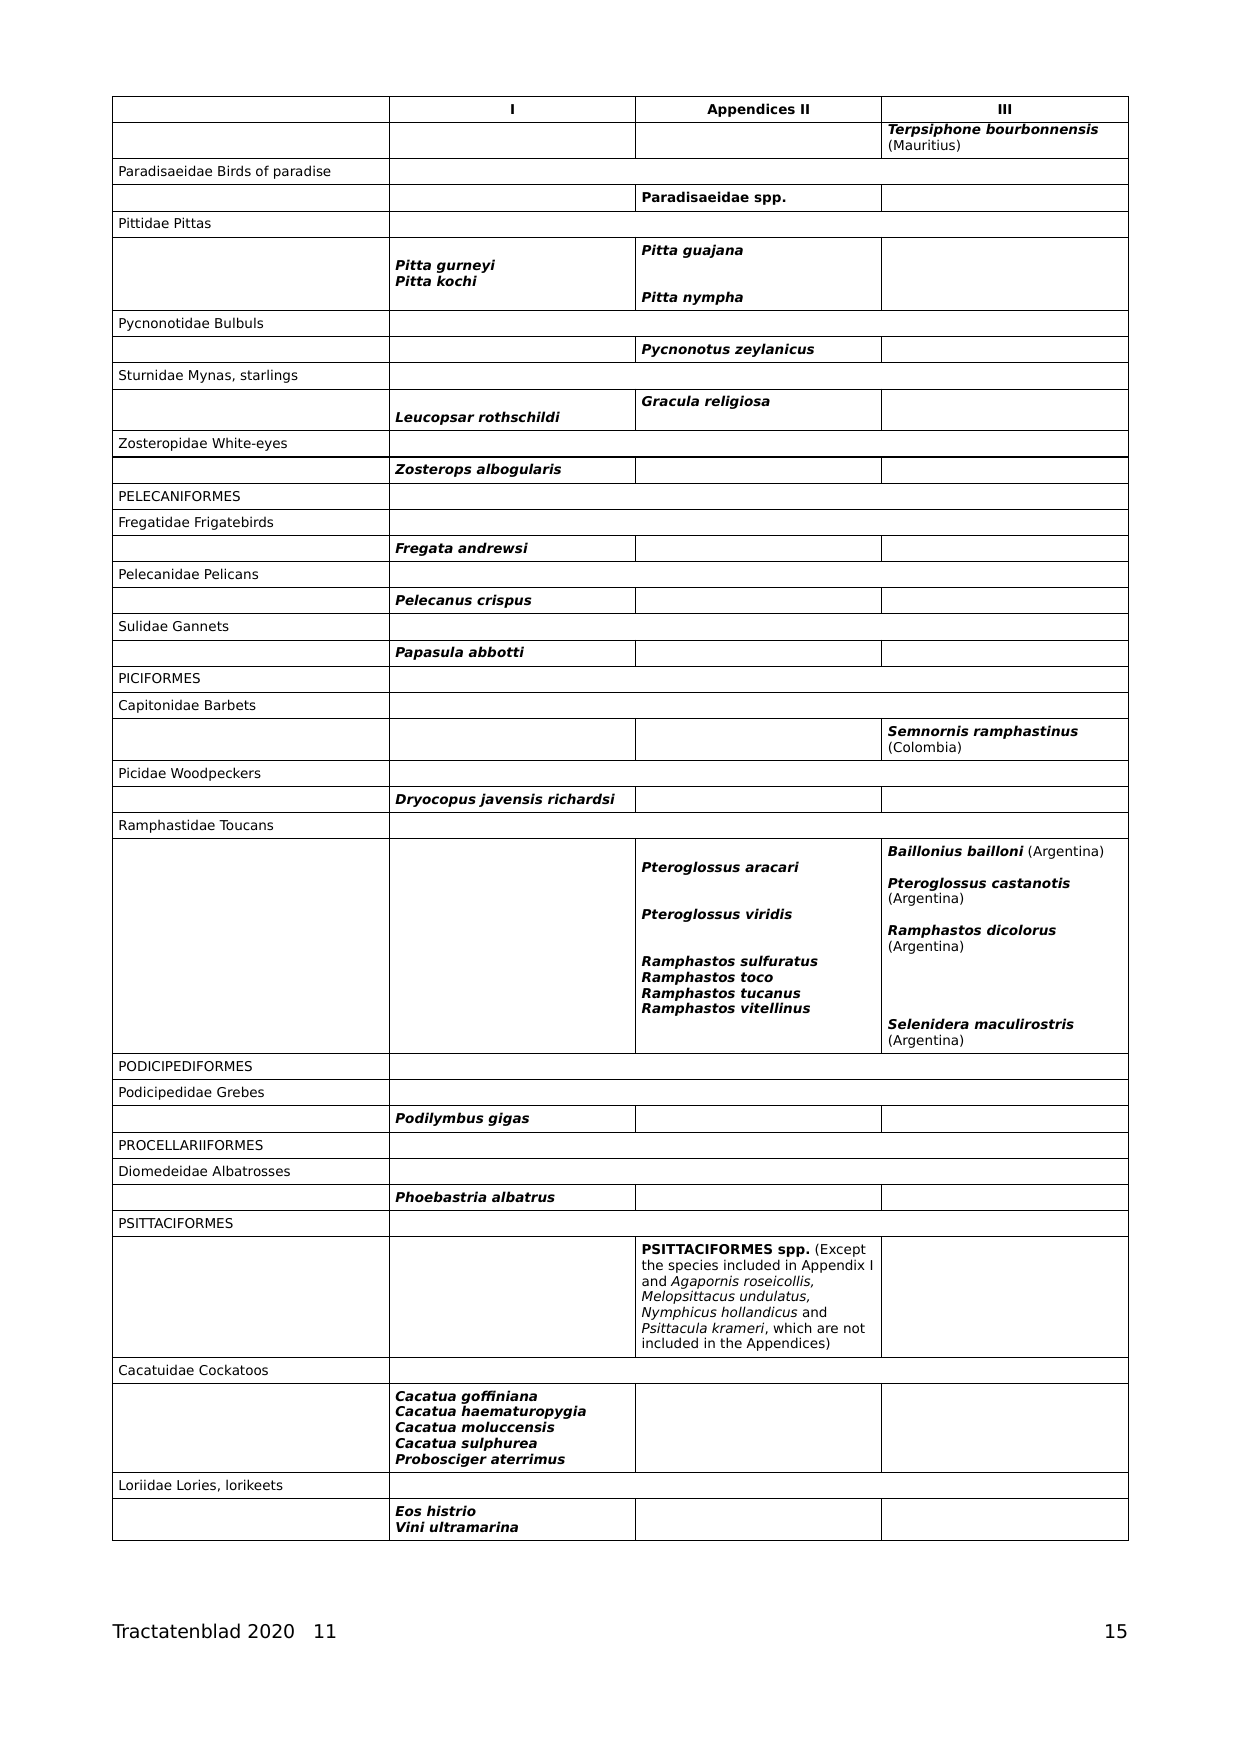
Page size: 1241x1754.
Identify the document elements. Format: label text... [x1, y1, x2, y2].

table_cell [882, 536, 1128, 561]
table_cell [113, 536, 389, 561]
table_cell [390, 1001, 635, 1017]
table_cell [390, 1159, 1128, 1184]
table_cell [636, 1404, 881, 1420]
table_cell [113, 923, 389, 954]
table_cell Ramphastos dicolorus (Argentina) [882, 923, 1128, 954]
table_cell [113, 860, 389, 875]
table_cell Pelecanidae Pelicans [113, 562, 389, 587]
table_cell Sturnidae Mynas, starlings [113, 363, 389, 388]
table_cell [113, 1106, 389, 1132]
table_cell [390, 667, 1128, 692]
table_cell Leucopsar rothschildi [390, 410, 635, 430]
table_cell [882, 1499, 1128, 1519]
table_cell [882, 1520, 1128, 1540]
table_cell [390, 907, 635, 923]
table_cell [636, 1384, 881, 1404]
table_cell Capitonidae Barbets [113, 693, 389, 718]
table_cell [390, 1080, 1128, 1105]
table_cell Selenidera maculirostris (Argentina) [882, 1017, 1128, 1053]
table_cell Ramphastos toco [636, 970, 881, 986]
table_cell [113, 123, 389, 158]
table_cell PSITTACIFORMES spp. (Except the species included in Appendix I and Agapornis roseicollis, Melopsittacus undulatus, Nymphicus hollandicus and Psittacula krameri, which are not included in the Appendices) [636, 1237, 881, 1357]
table_cell Zosterops albogularis [390, 458, 635, 483]
table_cell [390, 813, 1128, 838]
table_cell [882, 1185, 1128, 1210]
table_cell [390, 390, 635, 410]
table_cell [113, 1384, 389, 1404]
table_cell Cacatua haematuropygia [390, 1404, 635, 1420]
table_cell [636, 410, 881, 430]
table_cell [390, 290, 635, 310]
table_cell Pteroglossus aracari [636, 860, 881, 875]
table_cell [636, 1420, 881, 1436]
table_cell Fregatidae Frigatebirds [113, 510, 389, 535]
table_cell [882, 337, 1128, 362]
table_cell [390, 1211, 1128, 1236]
table_cell Zosteropidae White-eyes [113, 431, 389, 456]
table_cell [636, 923, 881, 954]
table_cell [113, 907, 389, 923]
table_cell [113, 1404, 389, 1420]
table_cell Eos histrio [390, 1499, 635, 1519]
table_cell Semnornis ramphastinus (Colombia) [882, 719, 1128, 760]
table_cell [113, 787, 389, 812]
table_cell [882, 787, 1128, 812]
table_cell [882, 1237, 1128, 1357]
table_cell [113, 970, 389, 986]
table_cell [882, 641, 1128, 666]
table_cell Papasula abbotti [390, 641, 635, 666]
table_header III [882, 97, 1128, 122]
table_cell [390, 986, 635, 1001]
table_cell [882, 1384, 1128, 1404]
table_cell Gracula religiosa [636, 390, 881, 410]
table_cell [636, 787, 881, 812]
table_cell [390, 238, 635, 258]
table_cell [636, 1436, 881, 1451]
table_cell Cacatuidae Cockatoos [113, 1358, 389, 1383]
table_cell [882, 458, 1128, 483]
table_cell Pittidae Pittas [113, 212, 389, 237]
table_cell [113, 290, 389, 310]
table_cell [390, 1237, 635, 1357]
table_cell [113, 954, 389, 970]
table_cell [882, 410, 1128, 430]
table_cell [113, 337, 389, 362]
table_cell [113, 1499, 389, 1519]
table_cell [882, 290, 1128, 310]
table_cell [113, 719, 389, 760]
table_cell [113, 1436, 389, 1451]
table_cell [113, 1237, 389, 1357]
table_cell [882, 588, 1128, 613]
table_cell Podilymbus gigas [390, 1106, 635, 1132]
table_cell [636, 1451, 881, 1472]
table_cell [636, 1106, 881, 1132]
table_cell [113, 185, 389, 211]
table_cell Cacatua sulphurea [390, 1436, 635, 1451]
table_cell [636, 458, 881, 483]
table_cell [882, 1001, 1128, 1017]
table_cell [390, 562, 1128, 587]
table_cell Ramphastos sulfuratus [636, 954, 881, 970]
table_cell [882, 907, 1128, 923]
table_cell [390, 970, 635, 986]
table_cell Pitta gurneyi [390, 258, 635, 274]
table_cell [113, 588, 389, 613]
table_cell [390, 761, 1128, 786]
table_cell Cacatua goffiniana [390, 1384, 635, 1404]
table_cell [390, 123, 635, 158]
table_cell [113, 986, 389, 1001]
table_cell [390, 614, 1128, 639]
table_cell [113, 1520, 389, 1540]
table_cell [390, 1473, 1128, 1498]
table_cell [390, 510, 1128, 535]
table_cell Terpsiphone bourbonnensis (Mauritius) [882, 123, 1128, 158]
table_cell Sulidae Gannets [113, 614, 389, 639]
table_cell [390, 431, 1128, 456]
table_cell [390, 363, 1128, 388]
table_cell Pitta guajana [636, 238, 881, 258]
table_cell [390, 1133, 1128, 1158]
table_header Appendices II [636, 97, 881, 122]
table_cell [636, 1185, 881, 1210]
table_cell [113, 875, 389, 907]
table_cell [113, 258, 389, 274]
table_cell [390, 719, 635, 760]
table_cell [882, 390, 1128, 410]
table_cell [636, 1499, 881, 1519]
table_cell [882, 1404, 1128, 1420]
table_header [113, 97, 389, 122]
table_cell [113, 410, 389, 430]
table_cell [390, 159, 1128, 184]
table_cell [882, 1106, 1128, 1132]
table_cell [636, 719, 881, 760]
table_cell [113, 238, 389, 258]
table_cell [636, 123, 881, 158]
table_cell Diomedeidae Albatrosses [113, 1159, 389, 1184]
table_cell Pitta nympha [636, 290, 881, 310]
table_cell Baillonius bailloni (Argentina) [882, 839, 1128, 860]
table_cell PICIFORMES [113, 667, 389, 692]
table_cell [882, 954, 1128, 970]
table_cell Paradisaeidae Birds of paradise [113, 159, 389, 184]
table_cell [636, 1520, 881, 1540]
table_header I [390, 97, 635, 122]
table_cell [113, 1017, 389, 1053]
table_cell [113, 1185, 389, 1210]
table_cell Paradisaeidae spp. [636, 185, 881, 211]
table_cell [390, 1054, 1128, 1079]
table_cell Cacatua moluccensis [390, 1420, 635, 1436]
table_cell [113, 1001, 389, 1017]
table_cell PODICIPEDIFORMES [113, 1054, 389, 1079]
table_cell [390, 875, 635, 907]
table_cell [882, 1420, 1128, 1436]
table_cell PSITTACIFORMES [113, 1211, 389, 1236]
table_cell Pycnonotidae Bulbuls [113, 311, 389, 336]
table_cell [636, 875, 881, 907]
table_cell [636, 536, 881, 561]
table_cell [882, 274, 1128, 289]
table_cell Ramphastidae Toucans [113, 813, 389, 838]
table_cell [636, 641, 881, 666]
table_cell [113, 390, 389, 410]
table_cell Vini ultramarina [390, 1520, 635, 1540]
table_cell Fregata andrewsi [390, 536, 635, 561]
table_cell Pycnonotus zeylanicus [636, 337, 881, 362]
table_cell [882, 860, 1128, 875]
table_cell [882, 986, 1128, 1001]
table_cell [113, 274, 389, 289]
table_cell [390, 337, 635, 362]
table_cell [636, 274, 881, 289]
table_cell [882, 1451, 1128, 1472]
table_cell Podicipedidae Grebes [113, 1080, 389, 1105]
table_cell Loriidae Lories, lorikeets [113, 1473, 389, 1498]
table_cell Dryocopus javensis richardsi [390, 787, 635, 812]
table_cell Pteroglossus viridis [636, 907, 881, 923]
table_cell [390, 1017, 635, 1053]
table_cell Picidae Woodpeckers [113, 761, 389, 786]
table_cell Pitta kochi [390, 274, 635, 289]
table_cell [636, 588, 881, 613]
table_cell [882, 1436, 1128, 1451]
table_cell Pteroglossus castanotis (Argentina) [882, 875, 1128, 907]
table_cell [113, 1420, 389, 1436]
table_cell [390, 954, 635, 970]
table_cell [636, 258, 881, 274]
table_cell Pelecanus crispus [390, 588, 635, 613]
table_cell [390, 1358, 1128, 1383]
table_cell [390, 860, 635, 875]
table_cell [882, 238, 1128, 258]
table_cell [882, 185, 1128, 211]
table_cell Ramphastos vitellinus [636, 1001, 881, 1017]
table_cell [390, 212, 1128, 237]
table_cell PELECANIFORMES [113, 484, 389, 509]
table_cell [390, 923, 635, 954]
table_cell [390, 693, 1128, 718]
table_cell [113, 641, 389, 666]
table_cell [882, 970, 1128, 986]
table_cell [113, 1451, 389, 1472]
table_cell [636, 839, 881, 860]
table_cell [390, 839, 635, 860]
table_cell Phoebastria albatrus [390, 1185, 635, 1210]
table_cell Probosciger aterrimus [390, 1451, 635, 1472]
table_cell [882, 258, 1128, 274]
table_cell PROCELLARIIFORMES [113, 1133, 389, 1158]
table_cell [636, 1017, 881, 1053]
table_cell [390, 185, 635, 211]
table_cell [113, 458, 389, 483]
table_cell [390, 484, 1128, 509]
table_cell Ramphastos tucanus [636, 986, 881, 1001]
table_cell [113, 839, 389, 860]
table_cell [390, 311, 1128, 336]
